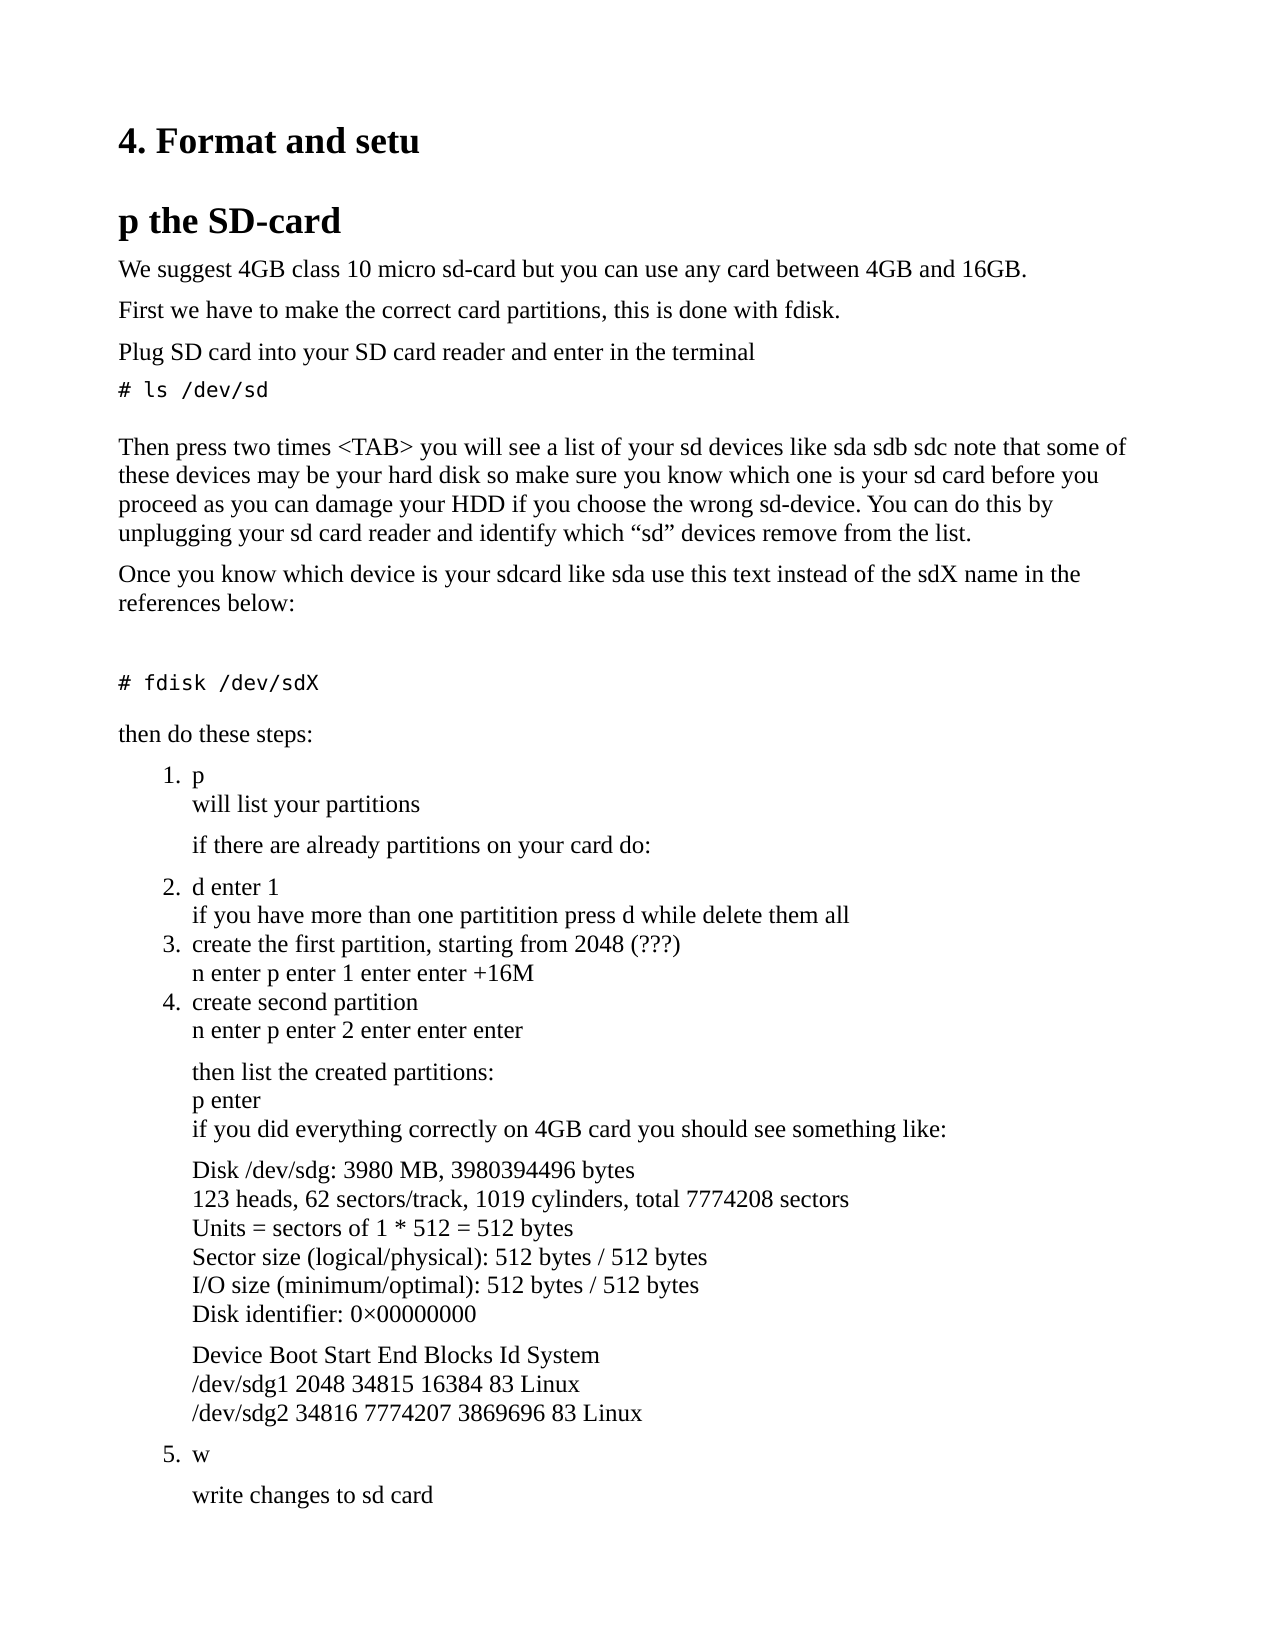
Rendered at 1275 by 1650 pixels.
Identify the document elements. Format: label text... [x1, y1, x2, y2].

list write changes to sd card [162, 1480, 1157, 1509]
text then do these steps: [118, 719, 1157, 748]
text # fdisk /dev/sdX [118, 671, 1157, 695]
text Then press two times <TAB> you will see a list of your sd devices like sda sdb sdc note that some of these devices may be your hard disk so make sure you know which one is your sd card before you proceed as you can damage your HDD if you choose the wrong sd-device. You can do this by unplugging your sd card reader and identify which “sd” devices remove from the list. [118, 432, 1157, 547]
list Device Boot Start End Blocks Id System /dev/sdg1 2048 34815 16384 83 Linux /dev/sdg2 34816 7774207 3869696 83 Linux [162, 1340, 1157, 1427]
text We suggest 4GB class 10 micro sd-card but you can use any card between 4GB and 16GB. [118, 254, 1157, 283]
subtitle p the SD-card [118, 199, 1157, 242]
list create the first partition, starting from 2048 (???) n enter p enter 1 enter enter +16M [162, 929, 1157, 987]
list p will list your partitions [162, 760, 1157, 818]
text # ls /dev/sd [118, 378, 1157, 402]
list create second partition n enter p enter 2 enter enter enter [162, 987, 1157, 1044]
list d enter 1 if you have more than one partitition press d while delete them all [162, 872, 1157, 929]
list w [162, 1439, 1157, 1468]
list then list the created partitions: p enter if you did everything correctly on 4GB card you should see something like: [162, 1057, 1157, 1143]
text First we have to make the correct card partitions, this is done with fdisk. [118, 296, 1157, 324]
text Once you know which device is your sdcard like sda use this text instead of the sdX name in the references below: [118, 559, 1157, 617]
text Plug SD card into your SD card reader and enter in the terminal [118, 337, 1157, 366]
list if there are already partitions on your card do: [162, 830, 1157, 859]
list Disk /dev/sdg: 3980 MB, 3980394496 bytes 123 heads, 62 sectors/track, 1019 cylinders, total 7774208 sectors Units = sectors of 1 * 512 = 512 bytes Sector size (logical/physical): 512 bytes / 512 bytes I/O size (minimum/optimal): 512 bytes / 512 bytes Disk identifier: 0×00000000 [162, 1155, 1157, 1328]
subtitle 4. Format and setu [118, 118, 1157, 161]
